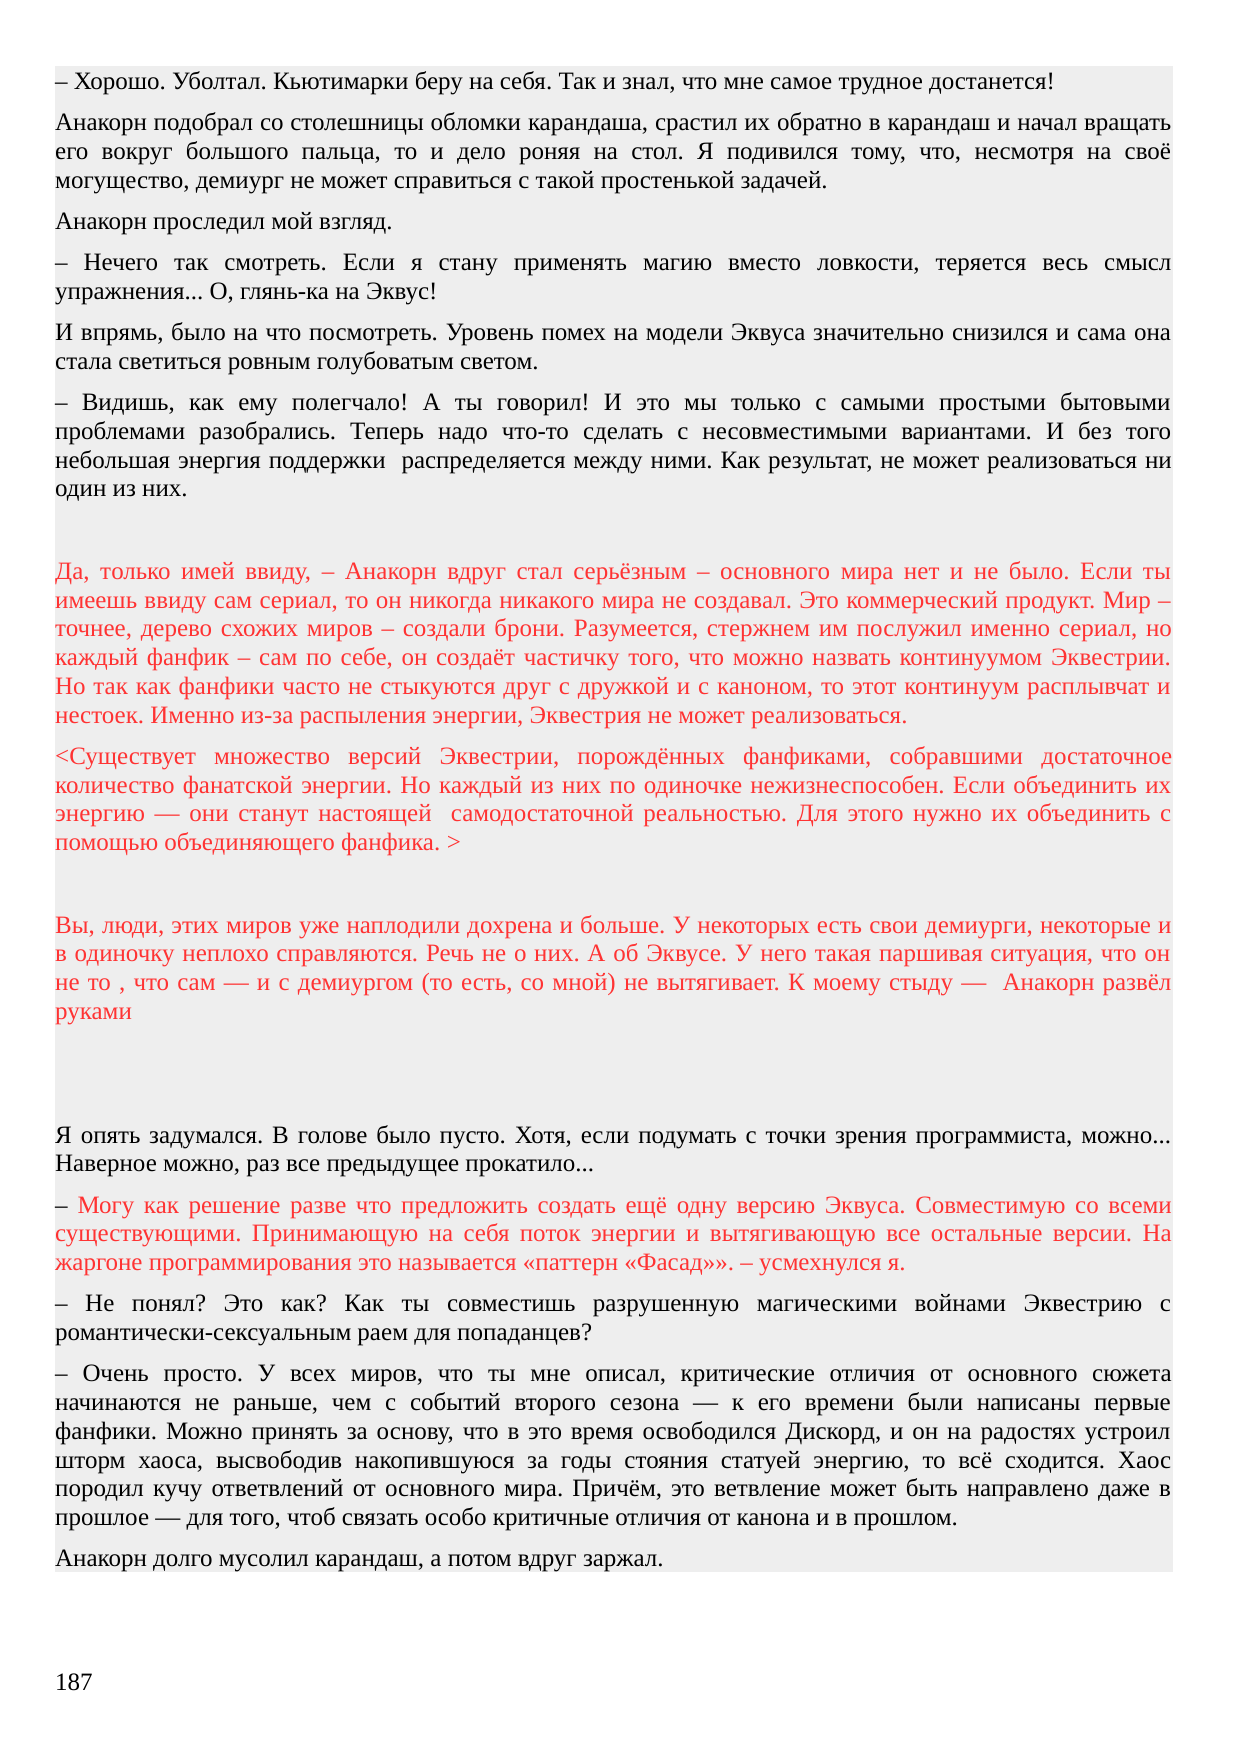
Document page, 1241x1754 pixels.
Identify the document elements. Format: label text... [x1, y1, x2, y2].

text <Существует множество версий Эквестрии, порождённых фанфиками, собравшими достаточное количество фанатской энергии. Но каждый из них по одиночке нежизнеспособен. Если объединить их энергию — они станут настоящей самодостаточной реальностью. Для этого нужно их объединить с помощью объединяющего фанфика. > [55, 741, 1173, 856]
text – Могу как решение разве что предложить создать ещё одну версию Эквуса. Совместимую со всеми существующими. Принимающую на себя поток энергии и вытягивающую все остальные версии. На жаргоне программирования это называется «паттерн «Фасад»». – усмехнулся я. [55, 1190, 1173, 1276]
text И впрямь, было на что посмотреть. Уровень помех на модели Эквуса значительно снизился и сама она стала светиться ровным голубоватым светом. [55, 317, 1173, 375]
text Анакорн долго мусолил карандаш, а потом вдруг заржал. [55, 1543, 1173, 1572]
text – Очень просто. У всех миров, что ты мне описал, критические отличия от основного сюжета начинаются не раньше, чем с событий второго сезона — к его времени были написаны первые фанфики. Можно принять за основу, что в это время освободился Дискорд, и он на радостях устроил шторм хаоса, высвободив накопившуюся за годы стояния статуей энергию, то всё сходится. Хаос породил кучу ответвлений от основного мира. Причём, это ветвление может быть направлено даже в прошлое — для того, чтоб связать особо критичные отличия от канона и в прошлом. [55, 1358, 1173, 1531]
text Вы, люди, этих миров уже наплодили дохрена и больше. У некоторых есть свои демиурги, некоторые и в одиночку неплохо справляются. Речь не о них. А об Эквусе. У него такая паршивая ситуация, что он не то , что сам — и с демиургом (то есть, со мной) не вытягивает. К моему стыду — Анакорн развёл руками [55, 910, 1173, 1025]
text Да, только имей ввиду, – Анакорн вдруг стал серьёзным – основного мира нет и не было. Если ты имеешь ввиду сам сериал, то он никогда никакого мира не создавал. Это коммерческий продукт. Мир – точнее, дерево схожих миров – создали брони. Разумеется, стержнем им послужил именно сериал, но каждый фанфик – сам по себе, он создаёт частичку того, что можно назвать континуумом Эквестрии. Но так как фанфики часто не стыкуются друг с дружкой и с каноном, то этот континуум расплывчат и нестоек. Именно из-за распыления энергии, Эквестрия не может реализоваться. [55, 556, 1173, 728]
text – Нечего так смотреть. Если я стану применять магию вместо ловкости, теряется весь смысл упражнения... О, глянь-ка на Эквус! [55, 247, 1173, 305]
text – Хорошо. Уболтал. Кьютимарки беру на себя. Так и знал, что мне самое трудное достанется! [55, 66, 1173, 95]
text – Не понял? Это как? Как ты совместишь разрушенную магическими войнами Эквестрию с романтически-сексуальным раем для попаданцев? [55, 1288, 1173, 1346]
text – Видишь, как ему полегчало! А ты говорил! И это мы только с самыми простыми бытовыми проблемами разобрались. Теперь надо что-то сделать с несовместимыми вариантами. И без того небольшая энергия поддержки распределяется между ними. Как результат, не может реализоваться ни один из них. [55, 387, 1173, 502]
text Я опять задумался. В голове было пусто. Хотя, если подумать с точки зрения программиста, можно... Наверное можно, раз все предыдущее прокатило... [55, 1120, 1173, 1177]
text Анакорн проследил мой взгляд. [55, 206, 1173, 235]
text Анакорн подобрал со столешницы обломки карандаша, срастил их обратно в карандаш и начал вращать его вокруг большого пальца, то и дело роняя на стол. Я подивился тому, что, несмотря на своё могущество, демиург не может справиться с такой простенькой задачей. [55, 107, 1173, 193]
